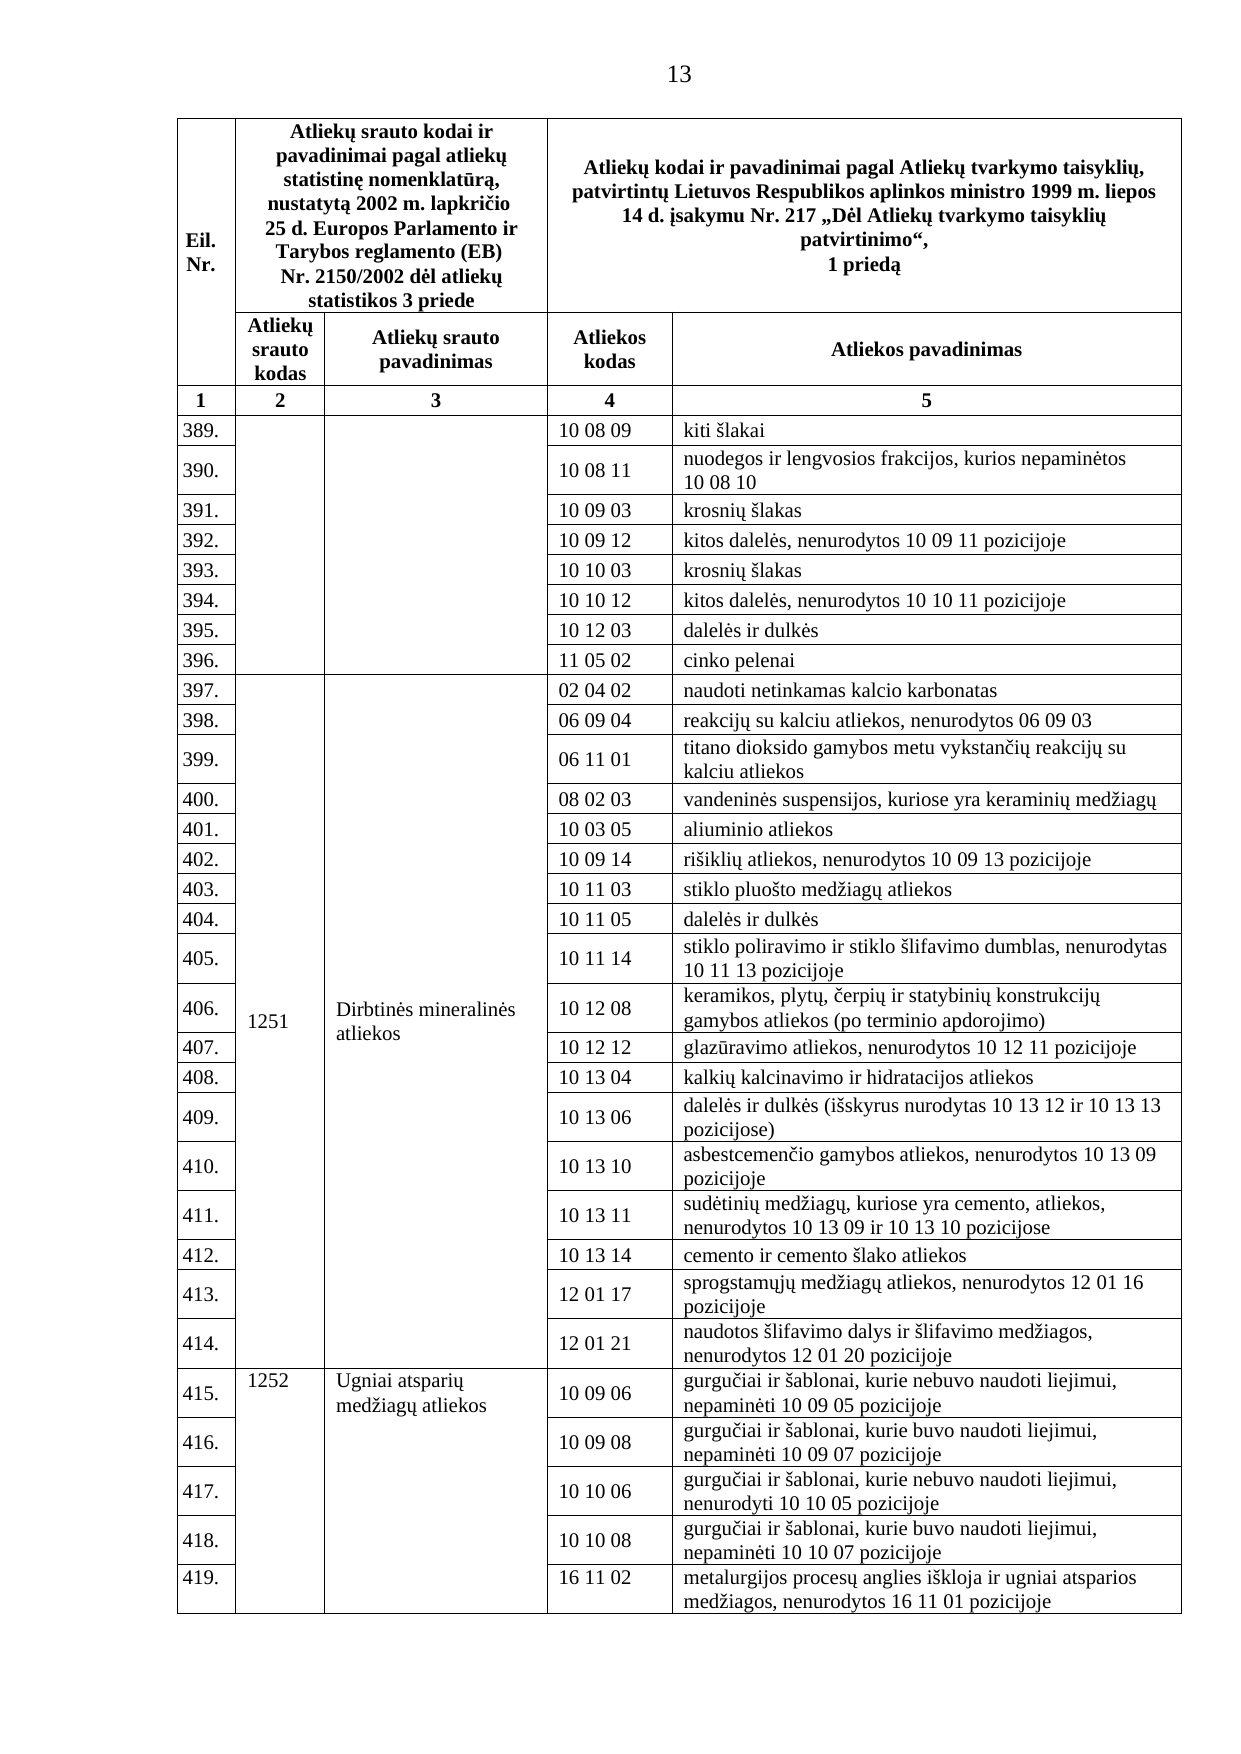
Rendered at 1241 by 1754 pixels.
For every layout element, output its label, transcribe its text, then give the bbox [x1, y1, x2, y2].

table_cell metalurgijos procesų anglies iškloja ir ugniai atsparios medžiagos, nenurodytos 16 11 01 pozicijoje [673, 1565, 1181, 1613]
table_cell krosnių šlakas [673, 495, 1181, 524]
table_cell 10 08 11 [548, 446, 672, 494]
table_cell 416. [178, 1418, 235, 1466]
table_cell 418. [178, 1516, 235, 1564]
table_cell 393. [178, 555, 235, 584]
table_cell 10 13 14 [548, 1240, 672, 1269]
table_cell 10 09 12 [548, 525, 672, 554]
table_cell 1 [178, 386, 235, 415]
table_cell 3 [325, 386, 547, 415]
table_cell gurgučiai ir šablonai, kurie buvo naudoti liejimui, nepaminėti 10 09 07 pozicijoje [673, 1418, 1181, 1466]
table_cell gurgučiai ir šablonai, kurie nebuvo naudoti liejimui, nenurodyti 10 10 05 pozicijoje [673, 1467, 1181, 1515]
table_cell cinko pelenai [673, 645, 1181, 674]
table_cell 06 09 04 [548, 705, 672, 734]
table_cell vandeninės suspensijos, kuriose yra keraminių medžiagų [673, 784, 1181, 813]
table_cell 12 01 17 [548, 1270, 672, 1318]
table_cell 397. [178, 675, 235, 704]
table_cell stiklo poliravimo ir stiklo šlifavimo dumblas, nenurodytas 10 11 13 pozicijoje [673, 934, 1181, 982]
table_cell kiti šlakai [673, 416, 1181, 445]
table_cell rišiklių atliekos, nenurodytos 10 09 13 pozicijoje [673, 844, 1181, 873]
table_cell stiklo pluošto medžiagų atliekos [673, 874, 1181, 903]
table_cell sudėtinių medžiagų, kuriose yra cemento, atliekos, nenurodytos 10 13 09 ir 10 13 10 pozicijose [673, 1191, 1181, 1239]
table_cell 10 13 04 [548, 1063, 672, 1092]
table_cell 10 12 08 [548, 984, 672, 1032]
table_cell kitos dalelės, nenurodytos 10 10 11 pozicijoje [673, 585, 1181, 614]
table_cell 410. [178, 1142, 235, 1190]
table_cell Ugniai atsparių medžiagų atliekos [325, 1369, 547, 1613]
table_cell 395. [178, 615, 235, 644]
table_cell 10 09 03 [548, 495, 672, 524]
table_cell 412. [178, 1240, 235, 1269]
table_cell cemento ir cemento šlako atliekos [673, 1240, 1181, 1269]
table_cell glazūravimo atliekos, nenurodytos 10 12 11 pozicijoje [673, 1033, 1181, 1062]
table_cell 394. [178, 585, 235, 614]
table_cell 10 09 06 [548, 1369, 672, 1417]
table_cell krosnių šlakas [673, 555, 1181, 584]
table_cell dalelės ir dulkės [673, 615, 1181, 644]
table_cell 10 11 14 [548, 934, 672, 982]
table_cell 02 04 02 [548, 675, 672, 704]
table_cell 1251 [236, 675, 324, 1367]
table_cell 10 10 03 [548, 555, 672, 584]
table_cell 404. [178, 904, 235, 933]
table_cell 12 01 21 [548, 1319, 672, 1367]
table_cell kalkių kalcinavimo ir hidratacijos atliekos [673, 1063, 1181, 1092]
table_cell 400. [178, 784, 235, 813]
table_cell 389. [178, 416, 235, 445]
table_cell 399. [178, 735, 235, 783]
table_cell 417. [178, 1467, 235, 1515]
table_cell 10 12 03 [548, 615, 672, 644]
table_cell 407. [178, 1033, 235, 1062]
table_cell 10 10 08 [548, 1516, 672, 1564]
table_cell Atliekų srauto kodas [236, 313, 324, 385]
table_cell [236, 416, 324, 674]
table_cell 401. [178, 814, 235, 843]
table_cell nuodegos ir lengvosios frakcijos, kurios nepaminėtos 10 08 10 [673, 446, 1181, 494]
table_cell 411. [178, 1191, 235, 1239]
table_cell 405. [178, 934, 235, 982]
table_cell 10 13 11 [548, 1191, 672, 1239]
table_cell 10 09 08 [548, 1418, 672, 1466]
table_cell Atliekos pavadinimas [673, 313, 1181, 385]
table_cell 406. [178, 984, 235, 1032]
table_cell gurgučiai ir šablonai, kurie buvo naudoti liejimui, nepaminėti 10 10 07 pozicijoje [673, 1516, 1181, 1564]
table_cell 11 05 02 [548, 645, 672, 674]
table_cell dalelės ir dulkės [673, 904, 1181, 933]
table_cell [325, 416, 547, 674]
table_cell Atliekų srauto pavadinimas [325, 313, 547, 385]
table_cell 16 11 02 [548, 1565, 672, 1613]
table_cell 08 02 03 [548, 784, 672, 813]
table_cell 10 08 09 [548, 416, 672, 445]
table_cell 409. [178, 1093, 235, 1141]
table_cell 10 10 12 [548, 585, 672, 614]
table_cell gurgučiai ir šablonai, kurie nebuvo naudoti liejimui, nepaminėti 10 09 05 pozicijoje [673, 1369, 1181, 1417]
table_cell 10 03 05 [548, 814, 672, 843]
table_cell 413. [178, 1270, 235, 1318]
table_cell 06 11 01 [548, 735, 672, 783]
table_cell 402. [178, 844, 235, 873]
table_cell Atliekos kodas [548, 313, 672, 385]
table_cell dalelės ir dulkės (išskyrus nurodytas 10 13 12 ir 10 13 13 pozicijose) [673, 1093, 1181, 1141]
table_cell 10 09 14 [548, 844, 672, 873]
table_cell 419. [178, 1565, 235, 1613]
table_cell 2 [236, 386, 324, 415]
table_header Eil. Nr. [178, 119, 235, 385]
table_cell 408. [178, 1063, 235, 1092]
table_cell 10 11 03 [548, 874, 672, 903]
table_cell 415. [178, 1369, 235, 1417]
table_cell sprogstamųjų medžiagų atliekos, nenurodytos 12 01 16 pozicijoje [673, 1270, 1181, 1318]
table_cell 396. [178, 645, 235, 674]
table_cell keramikos, plytų, čerpių ir statybinių konstrukcijų gamybos atliekos (po terminio apdorojimo) [673, 984, 1181, 1032]
table_cell 392. [178, 525, 235, 554]
table_header Atliekų srauto kodai ir pavadinimai pagal atliekų statistinę nomenklatūrą, nustatytą 2002 m. lapkričio 25 d. Europos Parlamento ir Tarybos reglamento (EB) Nr. 2150/2002 dėl atliekų statistikos 3 priede [236, 119, 547, 312]
table_cell 398. [178, 705, 235, 734]
table_header Atliekų kodai ir pavadinimai pagal Atliekų tvarkymo taisyklių, patvirtintų Lietuvos Respublikos aplinkos ministro 1999 m. liepos 14 d. įsakymu Nr. 217 „Dėl Atliekų tvarkymo taisyklių patvirtinimo“, 1 priedą [548, 119, 1181, 312]
table_cell 1252 [236, 1369, 324, 1613]
table_cell 391. [178, 495, 235, 524]
table_cell naudoti netinkamas kalcio karbonatas [673, 675, 1181, 704]
table_cell Dirbtinės mineralinės atliekos [325, 675, 547, 1367]
table_cell 5 [673, 386, 1181, 415]
table_cell kitos dalelės, nenurodytos 10 09 11 pozicijoje [673, 525, 1181, 554]
table_cell 4 [548, 386, 672, 415]
table_cell 414. [178, 1319, 235, 1367]
table_cell 10 13 10 [548, 1142, 672, 1190]
table_cell reakcijų su kalciu atliekos, nenurodytos 06 09 03 [673, 705, 1181, 734]
table_cell titano dioksido gamybos metu vykstančių reakcijų su kalciu atliekos [673, 735, 1181, 783]
table_cell aliuminio atliekos [673, 814, 1181, 843]
table_cell asbestcemenčio gamybos atliekos, nenurodytos 10 13 09 pozicijoje [673, 1142, 1181, 1190]
table_cell 10 11 05 [548, 904, 672, 933]
table_cell 403. [178, 874, 235, 903]
table_cell 10 12 12 [548, 1033, 672, 1062]
table_cell naudotos šlifavimo dalys ir šlifavimo medžiagos, nenurodytos 12 01 20 pozicijoje [673, 1319, 1181, 1367]
table_cell 10 10 06 [548, 1467, 672, 1515]
table_cell 390. [178, 446, 235, 494]
table_cell 10 13 06 [548, 1093, 672, 1141]
